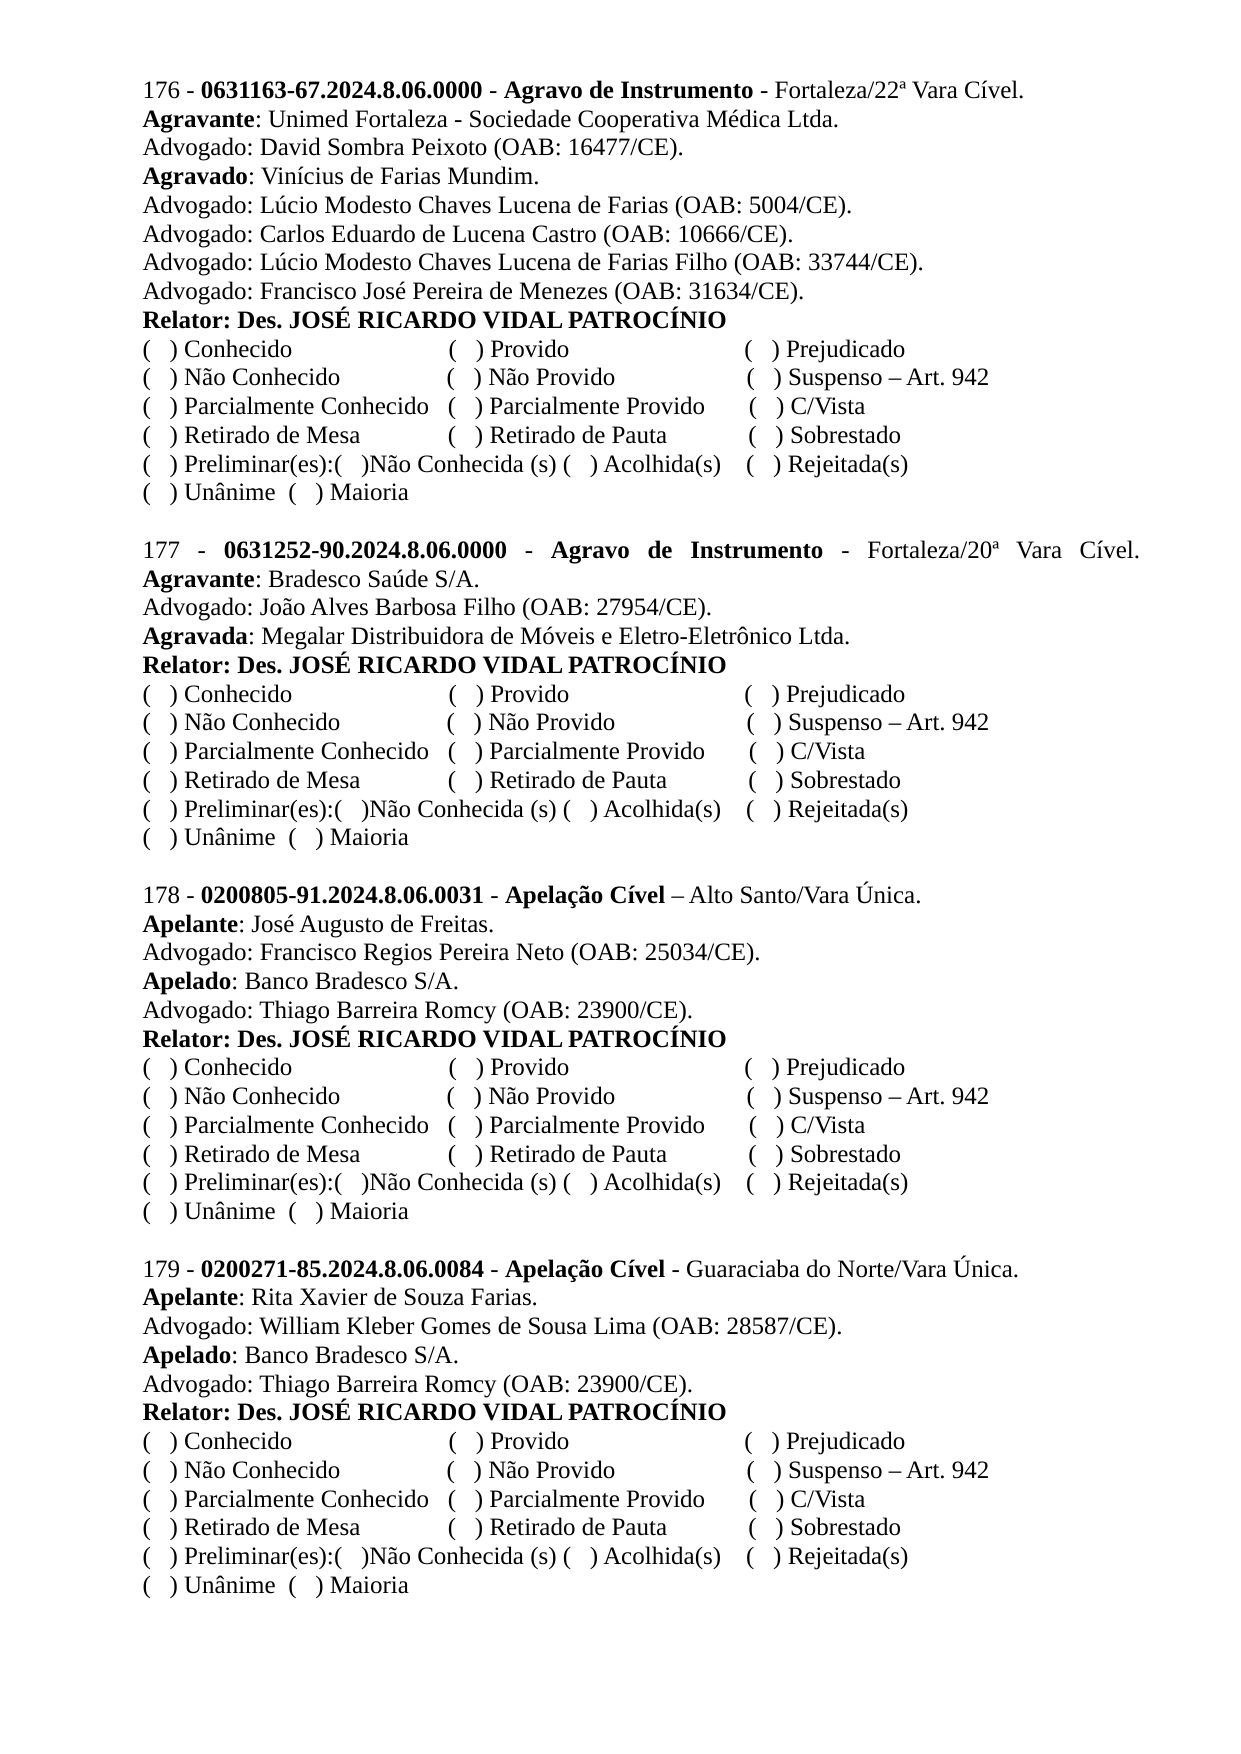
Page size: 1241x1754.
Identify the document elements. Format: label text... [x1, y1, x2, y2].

text Agravante: Unimed Fortaleza - Sociedade Cooperativa Médica Ltda. [142, 104, 1141, 132]
text Relator: Des. JOSÉ RICARDO VIDAL PATROCÍNIO [142, 305, 1141, 334]
text Apelado: Banco Bradesco S/A. [142, 966, 1141, 995]
text Advogado: William Kleber Gomes de Sousa Lima (OAB: 28587/CE). [142, 1311, 1141, 1340]
text Advogado: Thiago Barreira Romcy (OAB: 23900/CE). [142, 1369, 1141, 1397]
text ( ) Retirado de Mesa ( ) Retirado de Pauta ( ) Sobrestado [142, 1512, 1158, 1541]
text ( ) Preliminar(es):( )Não Conhecida (s) ( ) Acolhida(s) ( ) Rejeitada(s) [142, 449, 1158, 477]
text ( ) Conhecido ( ) Provido ( ) Prejudicado [142, 679, 1141, 707]
text Advogado: João Alves Barbosa Filho (OAB: 27954/CE). [142, 592, 1141, 621]
text ( ) Retirado de Mesa ( ) Retirado de Pauta ( ) Sobrestado [142, 1139, 1158, 1167]
text Advogado: Francisco José Pereira de Menezes (OAB: 31634/CE). [142, 276, 1141, 305]
text Relator: Des. JOSÉ RICARDO VIDAL PATROCÍNIO [142, 650, 1141, 679]
text ( ) Preliminar(es):( )Não Conhecida (s) ( ) Acolhida(s) ( ) Rejeitada(s) [142, 1541, 1158, 1570]
text ( ) Conhecido ( ) Provido ( ) Prejudicado [142, 1052, 1141, 1081]
text Apelado: Banco Bradesco S/A. [142, 1340, 1141, 1369]
text Agravado: Vinícius de Farias Mundim. [142, 161, 1141, 190]
text Advogado: Carlos Eduardo de Lucena Castro (OAB: 10666/CE). [142, 219, 1141, 247]
text ( ) Unânime ( ) Maioria [142, 477, 1158, 506]
text ( ) Não Conhecido ( ) Não Provido ( ) Suspenso – Art. 942 [142, 1081, 1158, 1110]
text ( ) Não Conhecido ( ) Não Provido ( ) Suspenso – Art. 942 [142, 707, 1158, 736]
text ( ) Retirado de Mesa ( ) Retirado de Pauta ( ) Sobrestado [142, 420, 1158, 449]
text ( ) Parcialmente Conhecido ( ) Parcialmente Provido ( ) C/Vista [142, 1110, 1158, 1139]
text ( ) Conhecido ( ) Provido ( ) Prejudicado [142, 334, 1141, 362]
text Apelante: Rita Xavier de Souza Farias. [142, 1282, 1141, 1311]
text ( ) Preliminar(es):( )Não Conhecida (s) ( ) Acolhida(s) ( ) Rejeitada(s) [142, 1167, 1158, 1196]
text ( ) Não Conhecido ( ) Não Provido ( ) Suspenso – Art. 942 [142, 362, 1158, 391]
text ( ) Parcialmente Conhecido ( ) Parcialmente Provido ( ) C/Vista [142, 391, 1158, 420]
text ( ) Unânime ( ) Maioria [142, 1570, 1158, 1599]
text Advogado: David Sombra Peixoto (OAB: 16477/CE). [142, 132, 1141, 161]
text Advogado: Thiago Barreira Romcy (OAB: 23900/CE). [142, 995, 1141, 1024]
text ( ) Unânime ( ) Maioria [142, 822, 1158, 851]
text 178 - 0200805-91.2024.8.06.0031 - Apelação Cível – Alto Santo/Vara Única. [142, 880, 1141, 909]
text ( ) Preliminar(es):( )Não Conhecida (s) ( ) Acolhida(s) ( ) Rejeitada(s) [142, 794, 1158, 822]
text ( ) Parcialmente Conhecido ( ) Parcialmente Provido ( ) C/Vista [142, 1484, 1158, 1512]
text ( ) Conhecido ( ) Provido ( ) Prejudicado [142, 1426, 1141, 1455]
text 179 - 0200271-85.2024.8.06.0084 - Apelação Cível - Guaraciaba do Norte/Vara Única. [142, 1254, 1141, 1282]
text Relator: Des. JOSÉ RICARDO VIDAL PATROCÍNIO [142, 1397, 1141, 1426]
text 176 - 0631163-67.2024.8.06.0000 - Agravo de Instrumento - Fortaleza/22ª Vara Cível. [142, 75, 1141, 104]
text ( ) Não Conhecido ( ) Não Provido ( ) Suspenso – Art. 942 [142, 1455, 1158, 1484]
text Advogado: Francisco Regios Pereira Neto (OAB: 25034/CE). [142, 937, 1141, 966]
text Relator: Des. JOSÉ RICARDO VIDAL PATROCÍNIO [142, 1024, 1141, 1052]
text Advogado: Lúcio Modesto Chaves Lucena de Farias (OAB: 5004/CE). [142, 190, 1141, 219]
text ( ) Retirado de Mesa ( ) Retirado de Pauta ( ) Sobrestado [142, 765, 1158, 794]
text Advogado: Lúcio Modesto Chaves Lucena de Farias Filho (OAB: 33744/CE). [142, 247, 1141, 276]
text ( ) Parcialmente Conhecido ( ) Parcialmente Provido ( ) C/Vista [142, 736, 1158, 765]
text Apelante: José Augusto de Freitas. [142, 909, 1141, 937]
text Agravada: Megalar Distribuidora de Móveis e Eletro-Eletrônico Ltda. [142, 621, 1141, 650]
text 177 - 0631252-90.2024.8.06.0000 - Agravo de Instrumento - Fortaleza/20ª Vara Cível. Agravante: Bradesco Saúde S/A. [142, 535, 1141, 592]
text ( ) Unânime ( ) Maioria [142, 1196, 1158, 1225]
